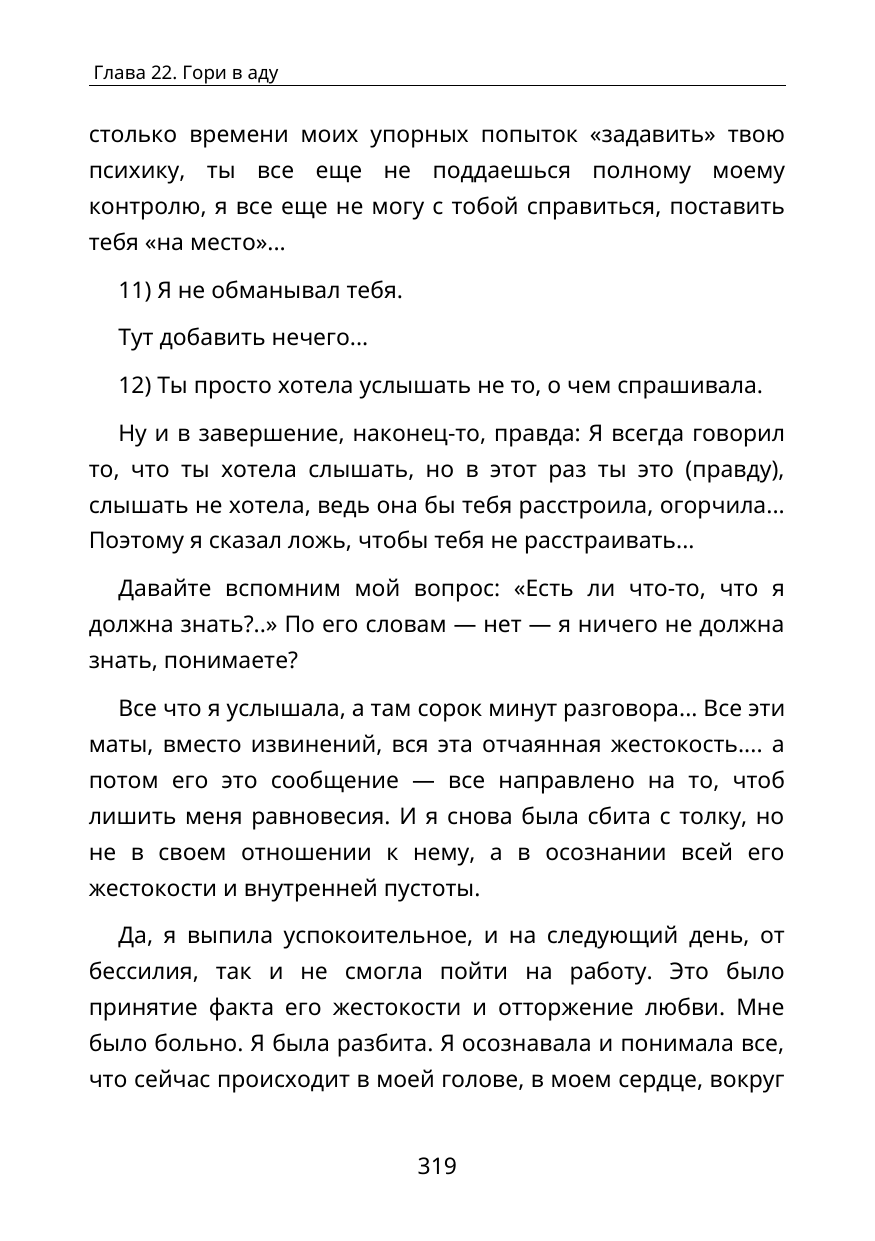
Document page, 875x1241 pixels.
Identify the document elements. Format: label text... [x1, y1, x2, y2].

text столько времени моих упорных попыток «задавить» твою психику, ты все еще не поддаешься полному моему контролю, я все еще не могу с тобой справиться, поставить тебя «на место»... [88, 118, 786, 257]
text 12) Ты просто хотела услышать не то, о чем спрашивала. [88, 369, 786, 400]
text Тут добавить нечего... [88, 321, 786, 352]
text 11) Я не обманывал тебя. [88, 273, 786, 305]
text Давайте вспомним мой вопрос: «Есть ли что-то, что я должна знать?..» По его словам — нет — я ничего не должна знать, понимаете? [88, 572, 786, 675]
text Все что я услышала, а там сорок минут разговора... Все эти маты, вместо извинений, вся эта отчаянная жестокость.... а потом его это сообщение — все направлено на то, чтоб лишить меня равновесия. И я снова была сбита с толку, но не в своем отношении к нему, а в осознании всей его жестокости и внутренней пустоты. [88, 692, 786, 903]
text Да, я выпила успокоительное, и на следующий день, от бессилия, так и не смогла пойти на работу. Это было принятие факта его жестокости и отторжение любви. Мне было больно. Я была разбита. Я осознавала и понимала все, что сейчас происходит в моей голове, в моем сердце, вокруг [88, 919, 786, 1094]
text Ну и в завершение, наконец-то, правда: Я всегда говорил то, что ты хотела слышать, но в этот раз ты это (правду), слышать не хотела, ведь она бы тебя расстроила, огорчила... Поэтому я сказал ложь, чтобы тебя не расстраивать... [88, 417, 786, 556]
